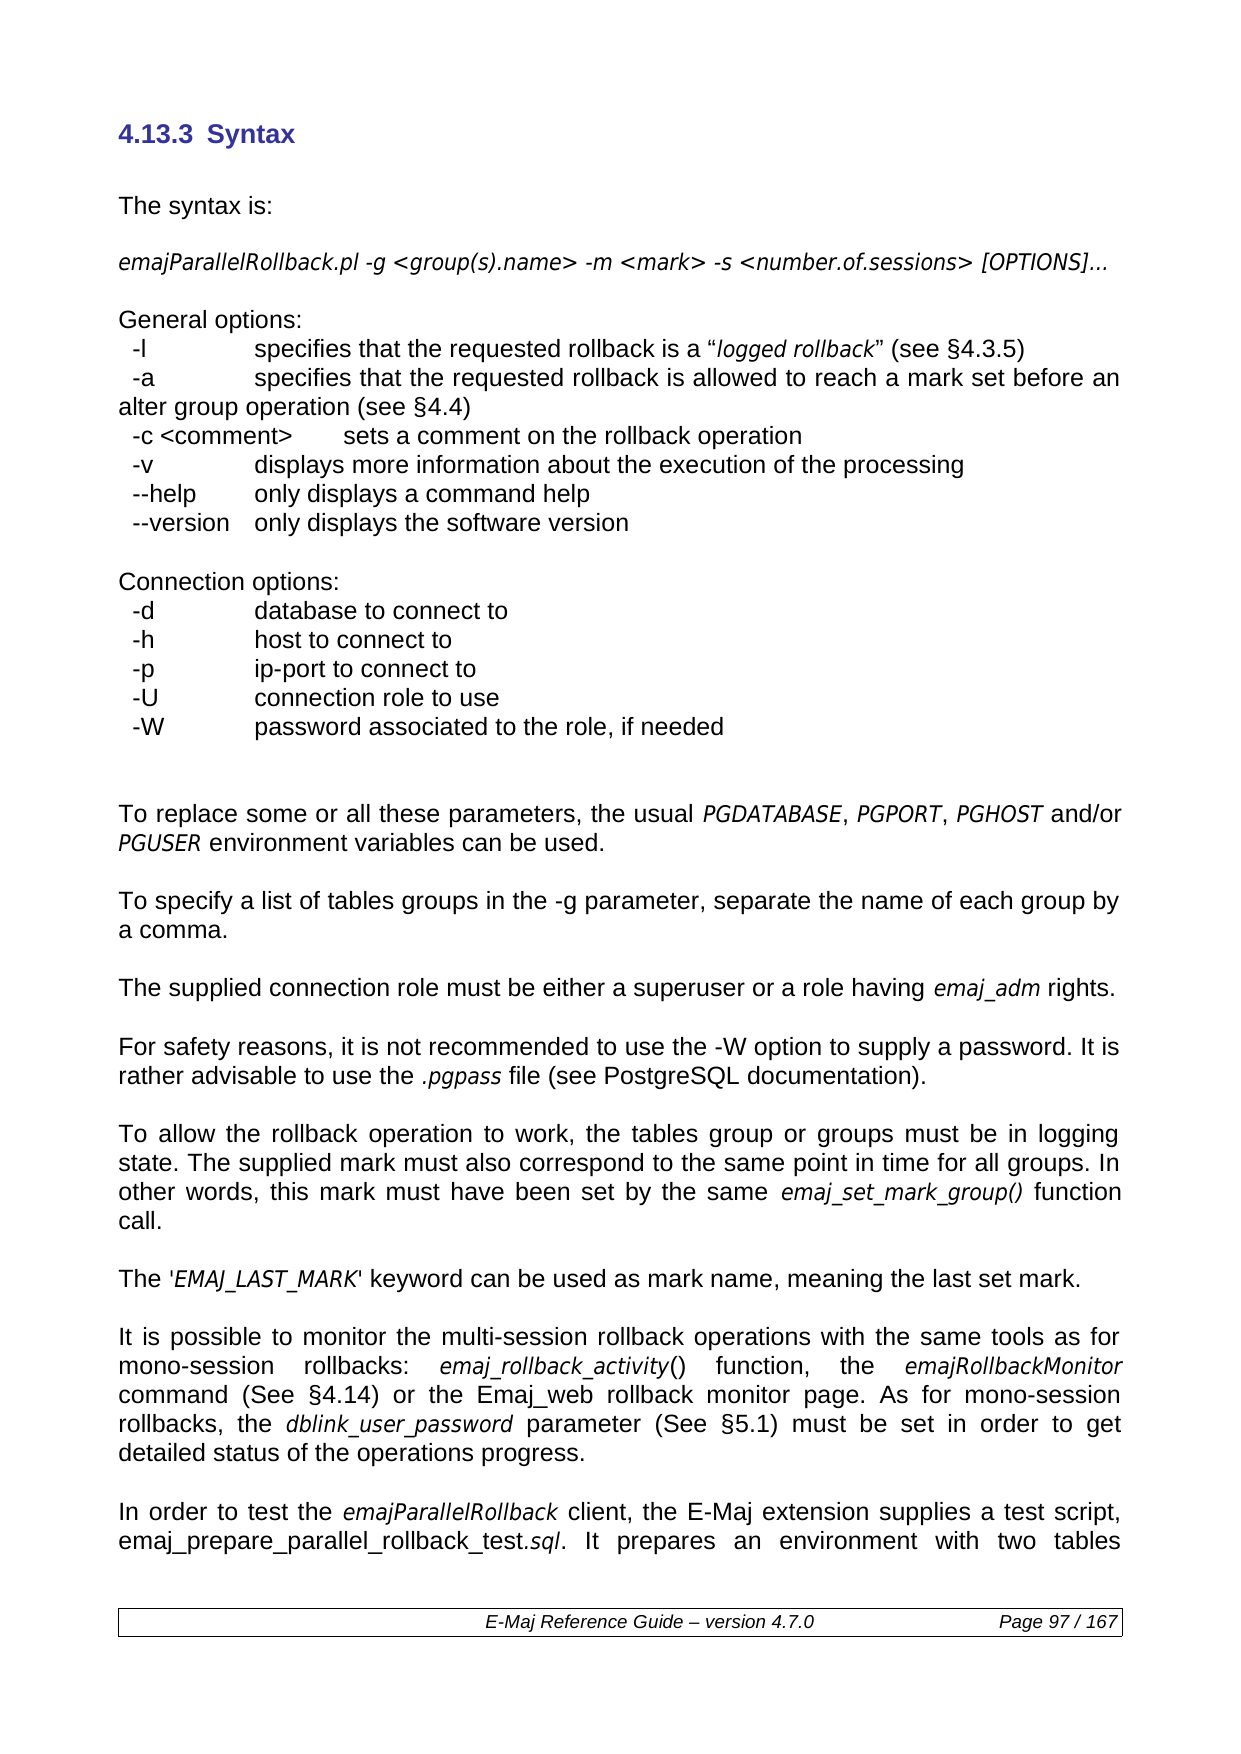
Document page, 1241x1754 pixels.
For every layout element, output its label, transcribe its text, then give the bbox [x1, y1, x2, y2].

text The supplied connection role must be either a superuser or a role having emaj_adm rights. [118, 973, 1122, 1002]
text The 'EMAJ_LAST_MARK' keyword can be used as mark name, meaning the last set mark. [118, 1264, 1122, 1293]
text --version only displays the software version [118, 508, 1122, 537]
text -p ip-port to connect to [118, 654, 1122, 683]
text The syntax is: [118, 191, 1122, 220]
text -c <comment> sets a comment on the rollback operation [118, 421, 1122, 450]
text -W password associated to the role, if needed [118, 712, 1122, 741]
text For safety reasons, it is not recommended to use the -W option to supply a password. It is rather advisable to use the .pgpass file (see PostgreSQL documentation). [118, 1031, 1122, 1089]
text In order to test the emajParallelRollback client, the E-Maj extension supplies a test script, emaj_prepare_parallel_rollback_test.sql. It prepares an environment with two tables [118, 1496, 1122, 1554]
text -a specifies that the requested rollback is allowed to reach a mark set before an alter group operation (see §4.4) [118, 363, 1122, 421]
text It is possible to monitor the multi-session rollback operations with the same tools as for mono-session rollbacks: emaj_rollback_activity() function, the emajRollbackMonitor command (See §4.14) or the Emaj_web rollback monitor page. As for mono-session rollbacks, the dblink_user_password parameter (See §5.1) must be set in order to get detailed status of the operations progress. [118, 1322, 1122, 1467]
text --help only displays a command help [118, 479, 1122, 508]
text -d database to connect to [118, 596, 1122, 624]
text emajParallelRollback.pl -g <group(s).name> -m <mark> -s <number.of.sessions> [OPTIONS]... [118, 249, 1122, 276]
text To replace some or all these parameters, the usual PGDATABASE, PGPORT, PGHOST and/or PGUSER environment variables can be used. [118, 799, 1122, 857]
text -U connection role to use [118, 683, 1122, 712]
text -v displays more information about the execution of the processing [118, 450, 1122, 479]
text -l specifies that the requested rollback is a “logged rollback” (see §4.3.5) [118, 334, 1122, 363]
text General options: [118, 305, 1122, 334]
text Connection options: [118, 566, 1122, 596]
text To specify a list of tables groups in the -g parameter, separate the name of each group by a comma. [118, 886, 1122, 944]
text -h host to connect to [118, 624, 1122, 654]
text To allow the rollback operation to work, the tables group or groups must be in logging state. The supplied mark must also correspond to the same point in time for all groups. In other words, this mark must have been set by the same emaj_set_mark_group() function call. [118, 1119, 1122, 1235]
subtitle Syntax [118, 118, 1122, 149]
